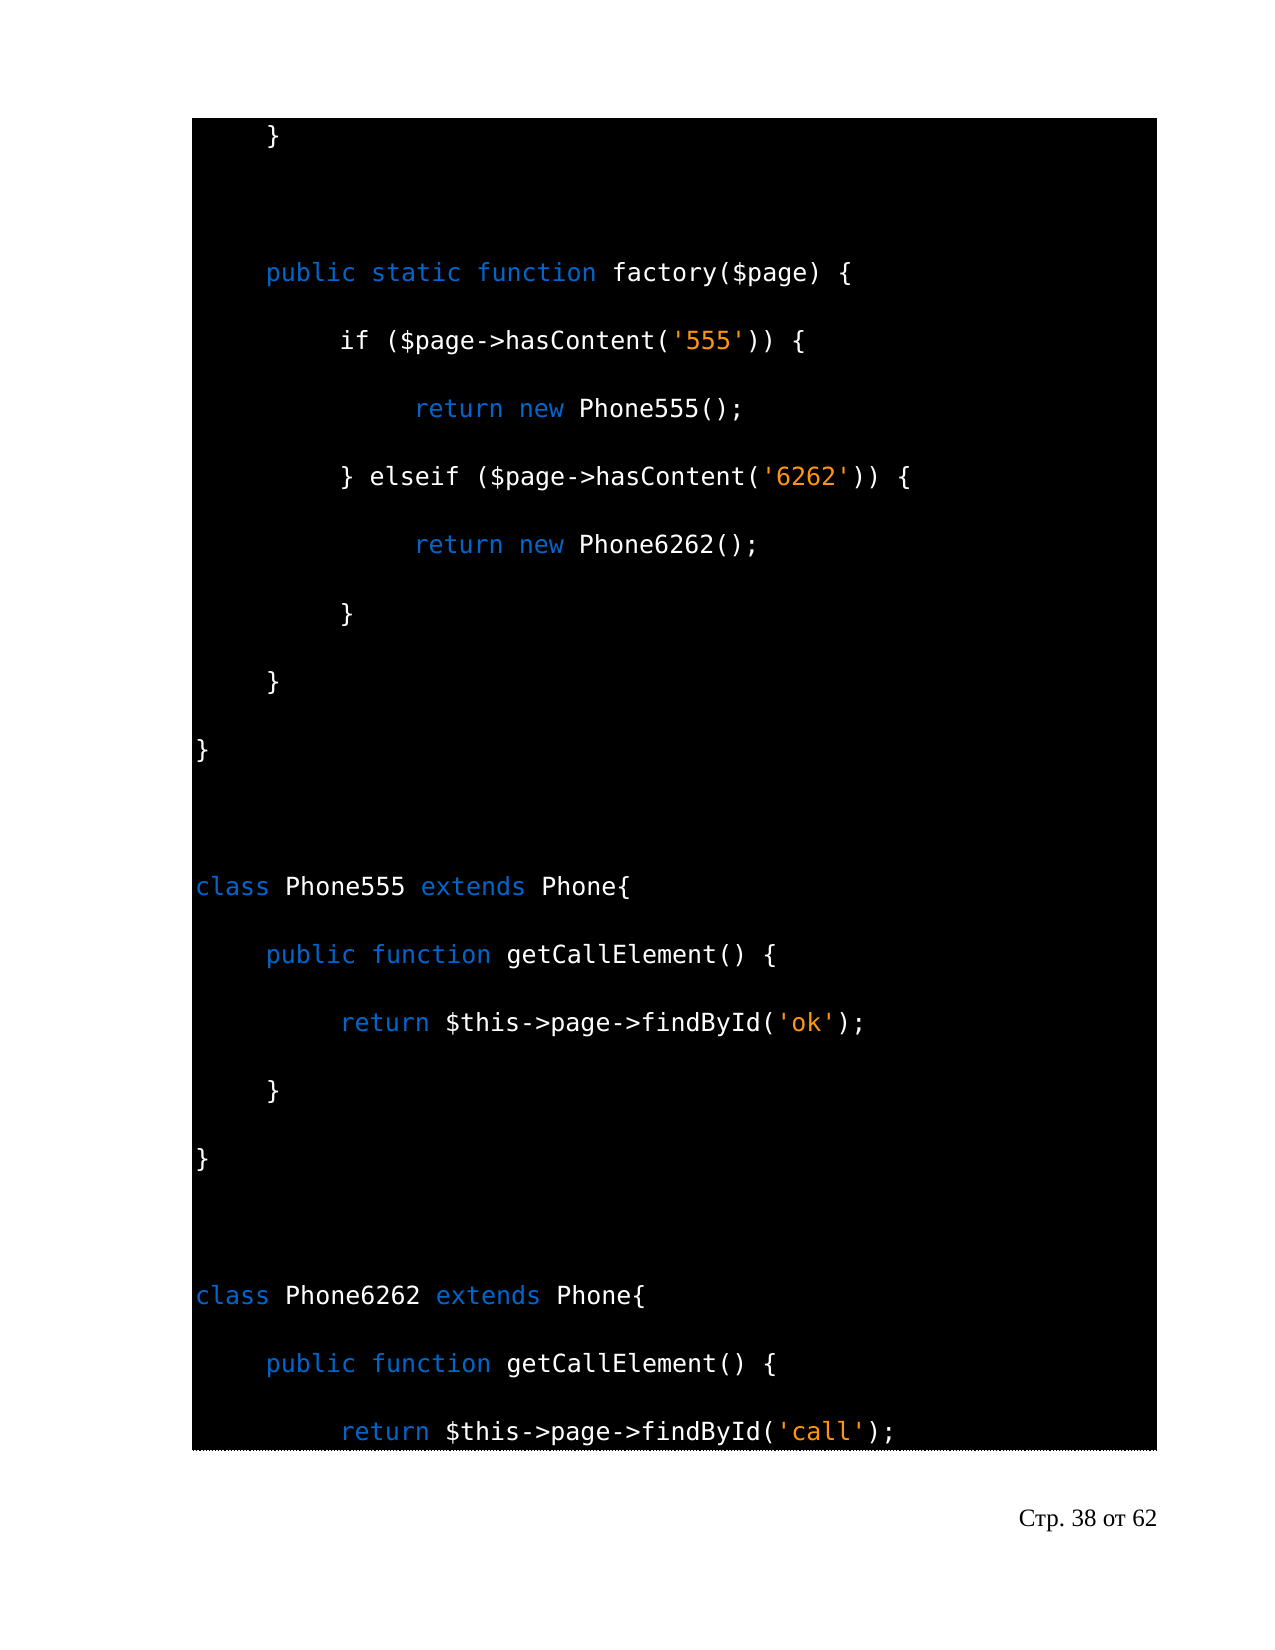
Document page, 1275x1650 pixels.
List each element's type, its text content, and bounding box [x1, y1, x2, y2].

text public static function factory($page) { [192, 254, 1157, 287]
text } elseif ($page->hasContent('6262')) { [192, 459, 1157, 492]
text } [192, 596, 1157, 628]
text if ($page->hasContent('555')) { [192, 323, 1157, 355]
text } [192, 732, 1157, 764]
text public function getCallElement() { [192, 1346, 1157, 1378]
text } [192, 1142, 1157, 1174]
text return new Phone6262(); [192, 527, 1157, 560]
text return $this->page->findById('ok'); [192, 1005, 1157, 1037]
text } [192, 664, 1157, 696]
text class Phone6262 extends Phone{ [192, 1278, 1157, 1310]
text return new Phone555(); [192, 391, 1157, 423]
text class Phone555 extends Phone{ [192, 869, 1157, 901]
text } [192, 118, 1157, 150]
text public function getCallElement() { [192, 937, 1157, 969]
text } [192, 1073, 1157, 1106]
text return $this->page->findById('call'); [192, 1414, 1157, 1450]
